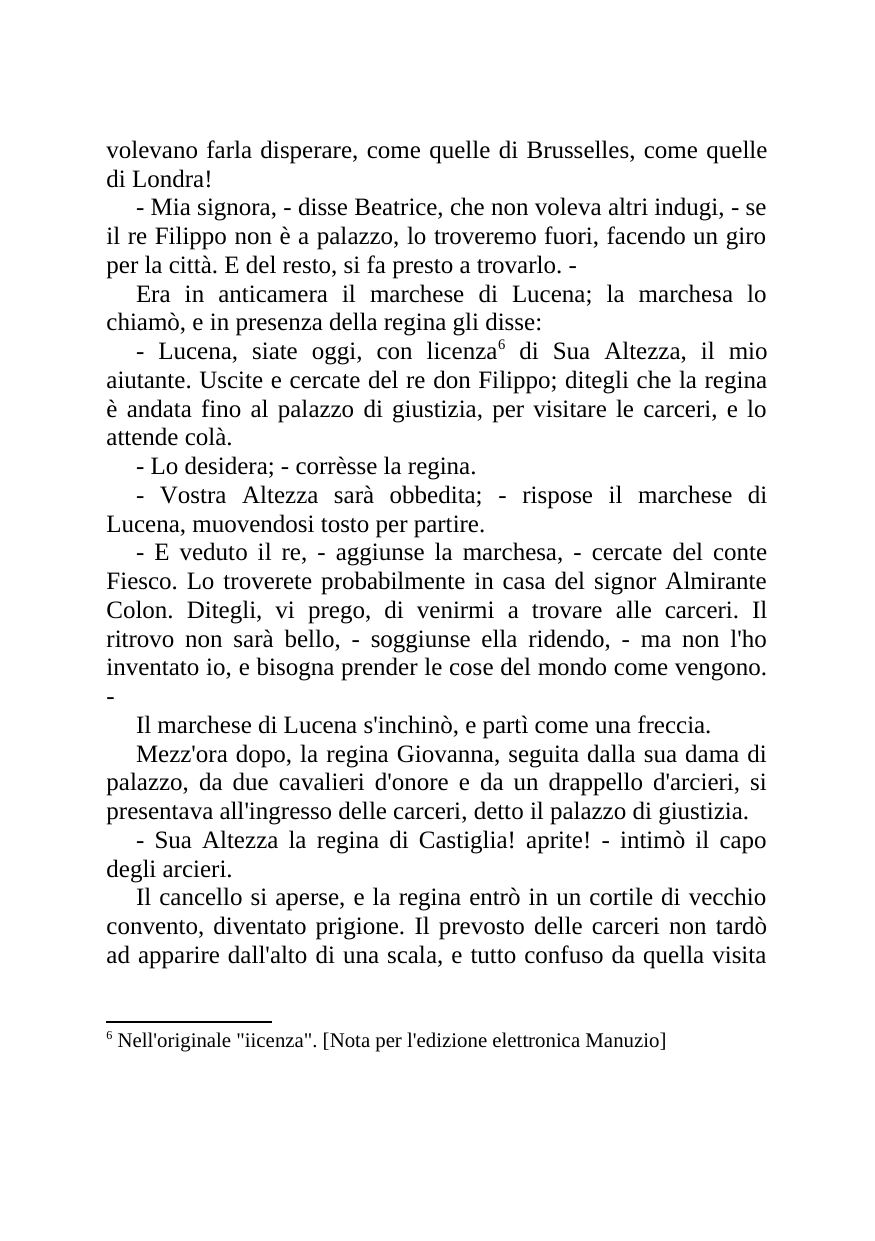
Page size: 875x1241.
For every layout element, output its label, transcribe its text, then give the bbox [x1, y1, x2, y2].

text - Mia signora, - disse Beatrice, che non voleva altri indugi, - se il re Filippo non è a palazzo, lo troveremo fuori, facendo un giro per la città. E del resto, si fa presto a trovarlo. - [106, 192, 768, 279]
text Nell'originale "iicenza". [Nota per l'edizione elettronica Manuzio] [106, 1028, 768, 1052]
text Il cancello si aperse, e la regina entrò in un cortile di vecchio convento, diventato prigione. Il prevosto delle carceri non tardò ad apparire dall'alto di una scala, e tutto confuso da quella visita [106, 882, 768, 969]
text - Lucena, siate oggi, con licenza di Sua Altezza, il mio aiutante. Uscite e cercate del re don Filippo; ditegli che la regina è andata fino al palazzo di giustizia, per visitare le carceri, e lo attende colà. [106, 336, 768, 451]
text - Lo desidera; - corrèsse la regina. [106, 451, 768, 480]
text Il marchese di Lucena s'inchinò, e partì come una freccia. [106, 710, 768, 739]
text Mezz'ora dopo, la regina Giovanna, seguita dalla sua dama di palazzo, da due cavalieri d'onore e da un drappello d'arcieri, si presentava all'ingresso delle carceri, detto il palazzo di giustizia. [106, 739, 768, 825]
text Era in anticamera il marchese di Lucena; la marchesa lo chiamò, e in presenza della regina gli disse: [106, 279, 768, 336]
text - Vostra Altezza sarà obbedita; - rispose il marchese di Lucena, muovendosi tosto per partire. [106, 480, 768, 537]
text - Sua Altezza la regina di Castiglia! aprite! - intimò il capo degli arcieri. [106, 825, 768, 882]
text - E veduto il re, - aggiunse la marchesa, - cercate del conte Fiesco. Lo troverete probabilmente in casa del signor Almirante Colon. Ditegli, vi prego, di venirmi a trovare alle carceri. Il ritrovo non sarà bello, - soggiunse ella ridendo, - ma non l'ho inventato io, e bisogna prender le cose del mondo come vengono. - [106, 537, 768, 710]
text volevano farla disperare, come quelle di Brusselles, come quelle di Londra! [106, 135, 768, 192]
